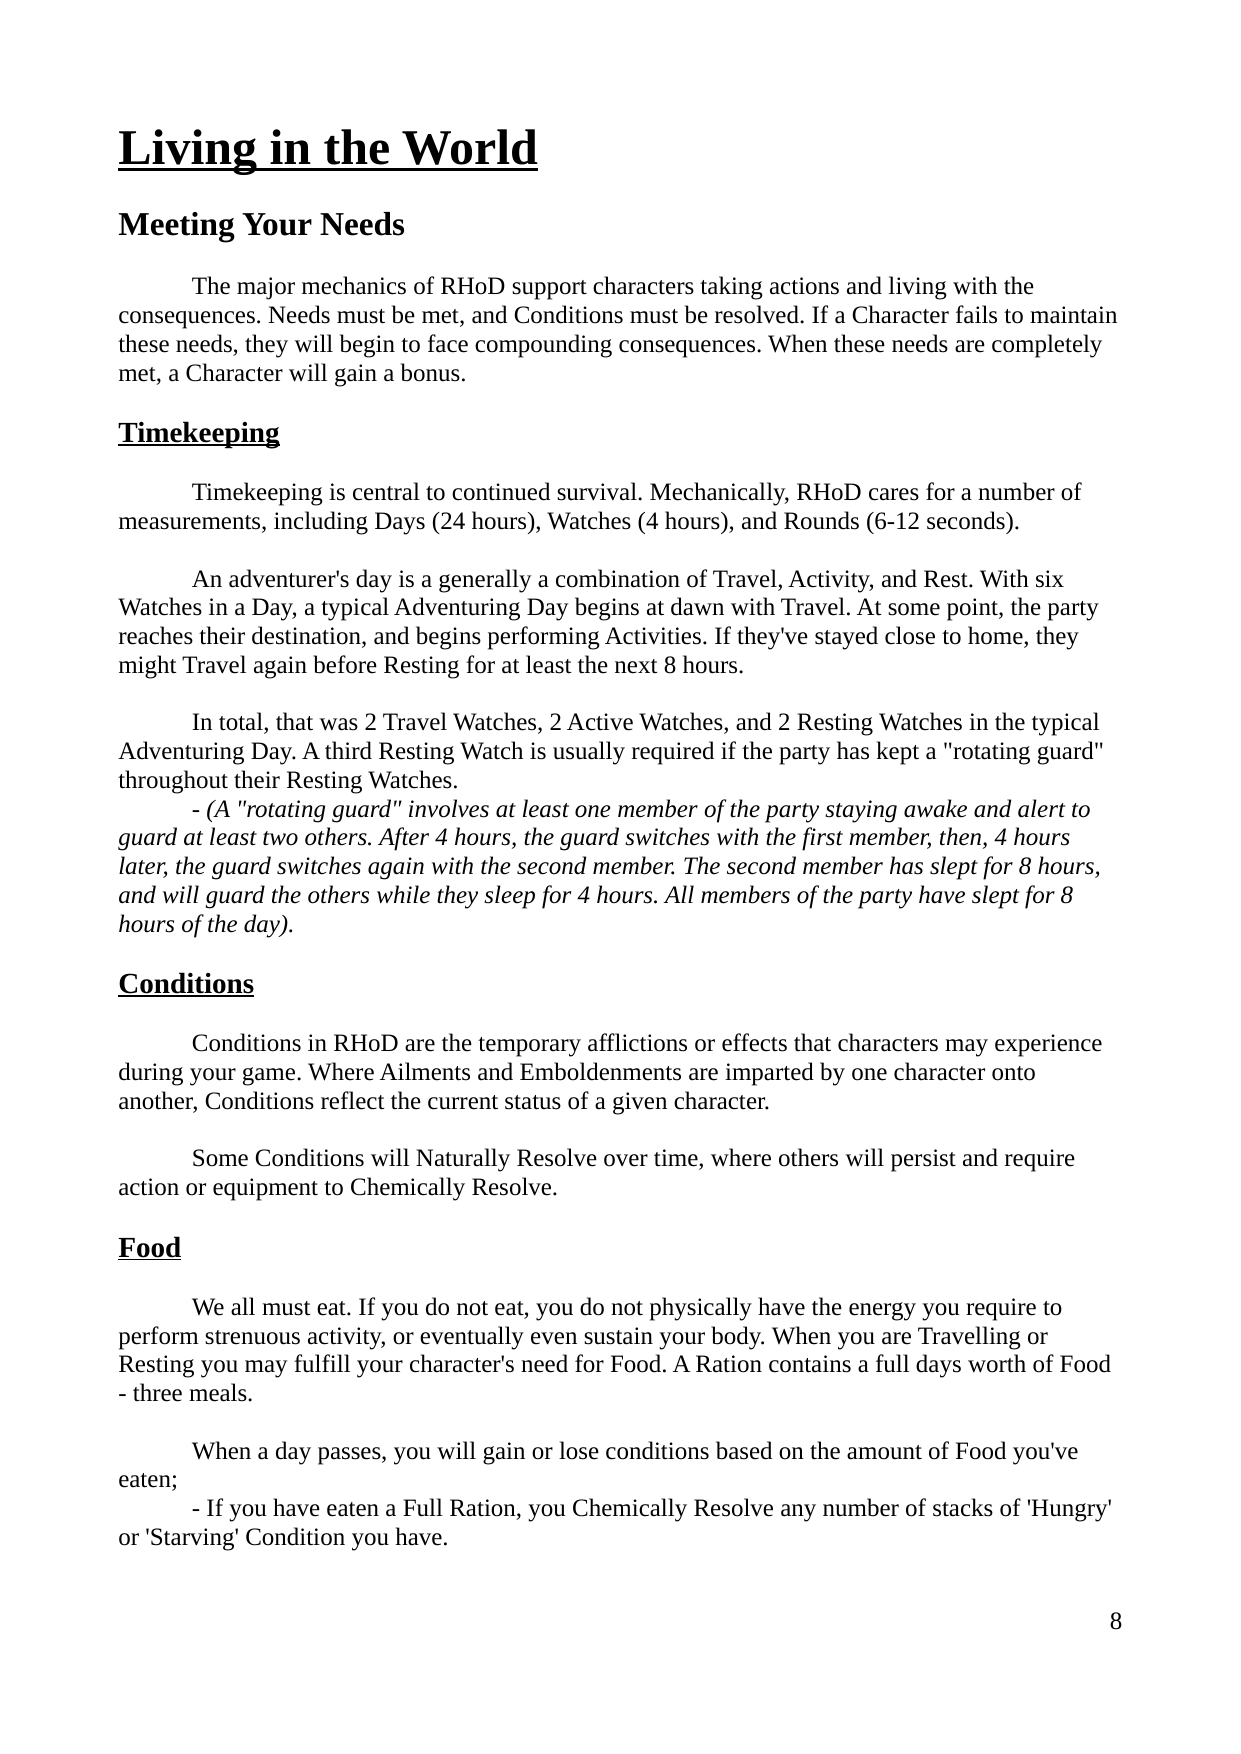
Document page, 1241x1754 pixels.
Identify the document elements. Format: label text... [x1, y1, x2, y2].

text - (A "rotating guard" involves at least one member of the party staying awake and alert to guard at least two others. After 4 hours, the guard switches with the first member, then, 4 hours later, the guard switches again with the second member. The second member has slept for 8 hours, and will guard the others while they sleep for 4 hours. All members of the party have slept for 8 hours of the day). [118, 794, 1122, 937]
text The major mechanics of RHoD support characters taking actions and living with the consequences. Needs must be met, and Conditions must be resolved. If a Character fails to maintain these needs, they will begin to face compounding consequences. When these needs are completely met, a Character will gain a bonus. [118, 271, 1122, 386]
text Timekeeping is central to continued survival. Mechanically, RHoD cares for a number of measurements, including Days (24 hours), Watches (4 hours), and Rounds (6-12 seconds). [118, 477, 1122, 535]
text Conditions [118, 966, 1122, 1000]
text Food [118, 1230, 1122, 1263]
text Some Conditions will Naturally Resolve over time, where others will persist and require action or equipment to Chemically Resolve. [118, 1143, 1122, 1201]
text Living in the World [118, 118, 1122, 176]
text We all must eat. If you do not eat, you do not physically have the energy you require to perform strenuous activity, or eventually even sustain your body. When you are Travelling or Resting you may fulfill your character's need for Food. A Ration contains a full days worth of Food - three meals. When a day passes, you will gain or lose conditions based on the amount of Food you've eaten; - If you have eaten a Full Ration, you Chemically Resolve any number of stacks of 'Hungry' or 'Starving' Condition you have. [118, 1292, 1122, 1551]
text Conditions in RHoD are the temporary afflictions or effects that characters may experience during your game. Where Ailments and Emboldenments are imparted by one character onto another, Conditions reflect the current status of a given character. [118, 1028, 1122, 1115]
text Meeting Your Needs [118, 204, 1122, 243]
text Timekeeping [118, 415, 1122, 449]
text An adventurer's day is a generally a combination of Travel, Activity, and Rest. With six Watches in a Day, a typical Adventuring Day begins at dawn with Travel. At some point, the party reaches their destination, and begins performing Activities. If they've stayed close to home, they might Travel again before Resting for at least the next 8 hours. In total, that was 2 Travel Watches, 2 Active Watches, and 2 Resting Watches in the typical Adventuring Day. A third Resting Watch is usually required if the party has kept a "rotating guard" throughout their Resting Watches. [118, 564, 1122, 794]
